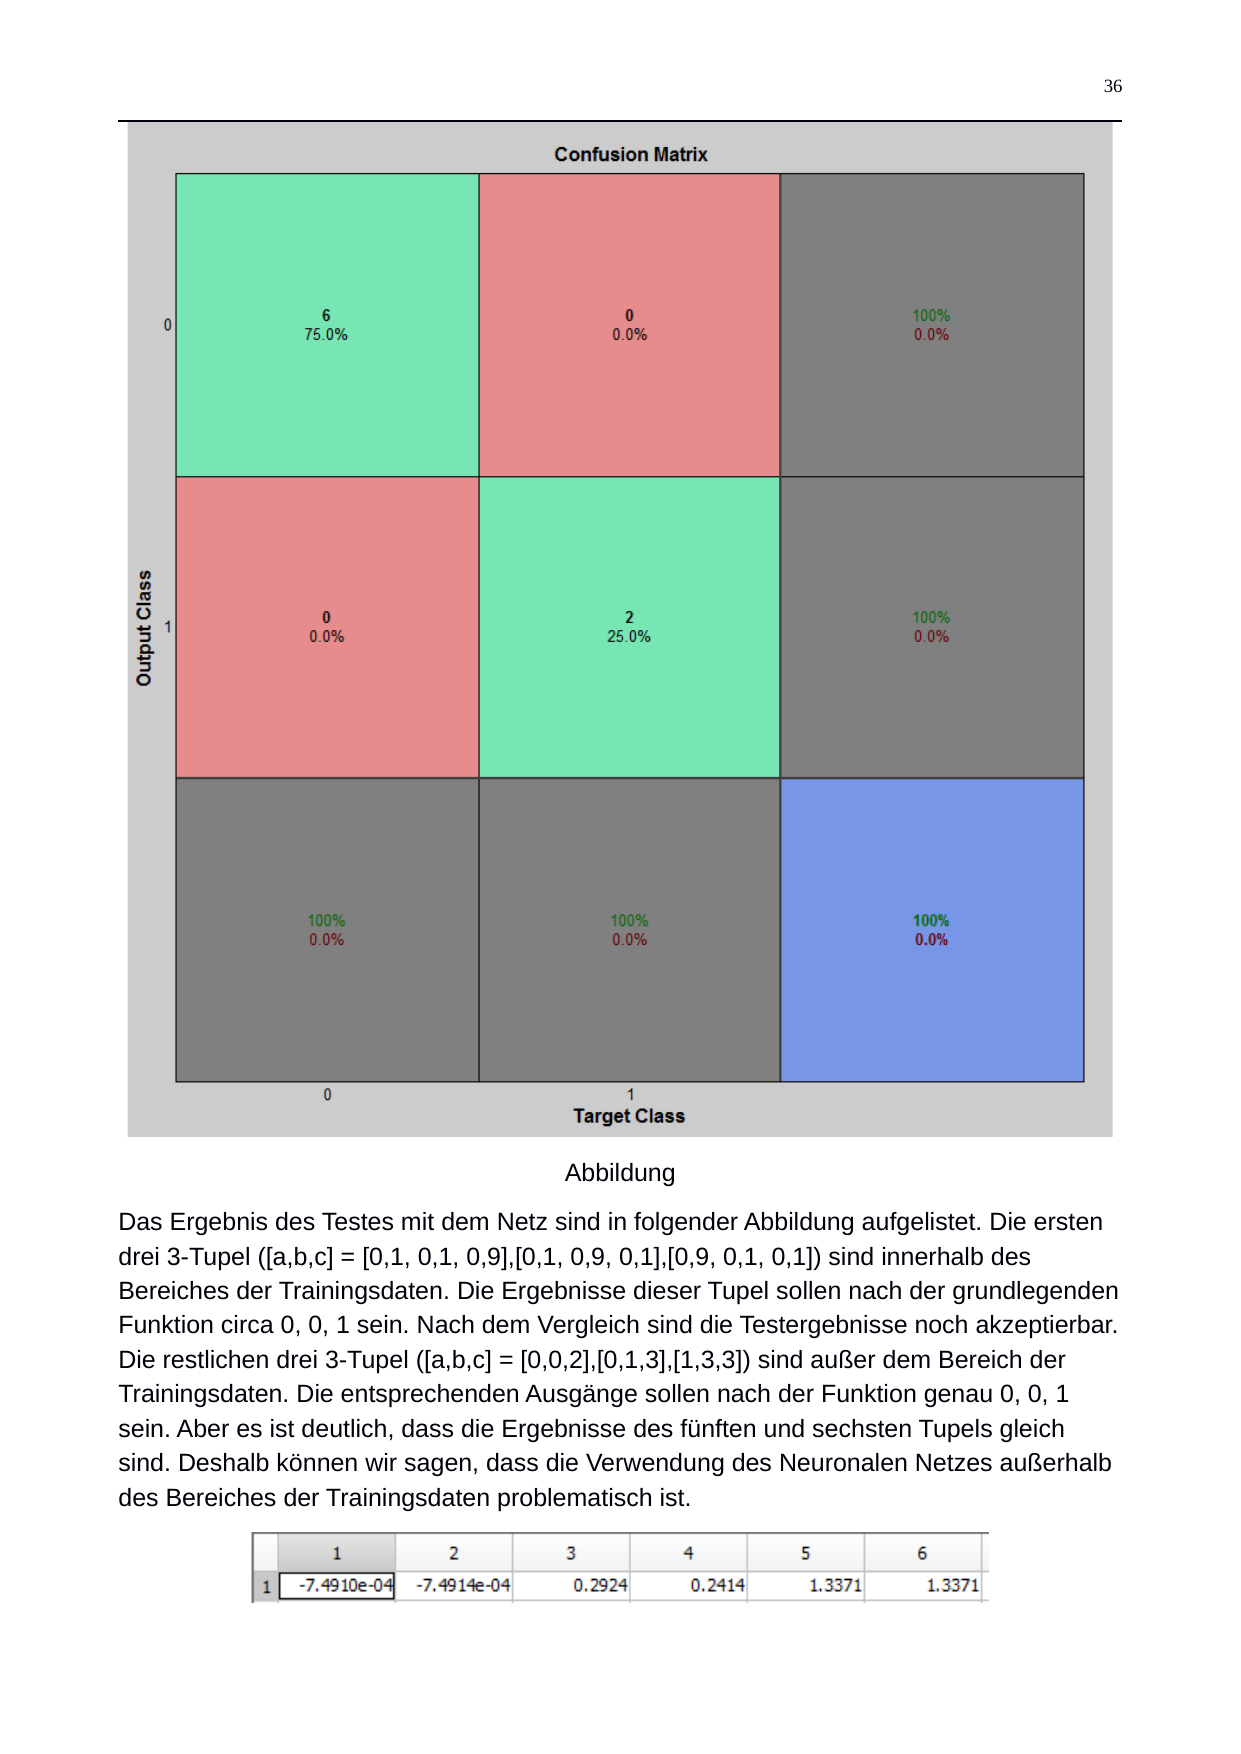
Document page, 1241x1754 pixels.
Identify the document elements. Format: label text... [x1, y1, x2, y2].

picture [251, 1532, 989, 1603]
text Abbildung [118, 1158, 1122, 1187]
text Das Ergebnis des Testes mit dem Netz sind in folgender Abbildung aufgelistet. Die ersten drei 3-Tupel ([a,b,c] = [0,1, 0,1, 0,9],[0,1, 0,9, 0,1],[0,9, 0,1, 0,1]) sind innerhalb des Bereiches der Trainingsdaten. Die Ergebnisse dieser Tupel sollen nach der grundlegenden Funktion circa 0, 0, 1 sein. Nach dem Vergleich sind die Testergebnisse noch akzeptierbar. Die restlichen drei 3-Tupel ([a,b,c] = [0,0,2],[0,1,3],[1,3,3]) sind außer dem Bereich der Trainingsdaten. Die entsprechenden Ausgänge sollen nach der Funktion genau 0, 0, 1 sein. Aber es ist deutlich, dass die Ergebnisse des fünften und sechsten Tupels gleich sind. Deshalb können wir sagen, dass die Verwendung des Neuronalen Netzes außerhalb des Bereiches der Trainingsdaten problematisch ist. [118, 1207, 1122, 1512]
picture [127, 122, 1113, 1137]
